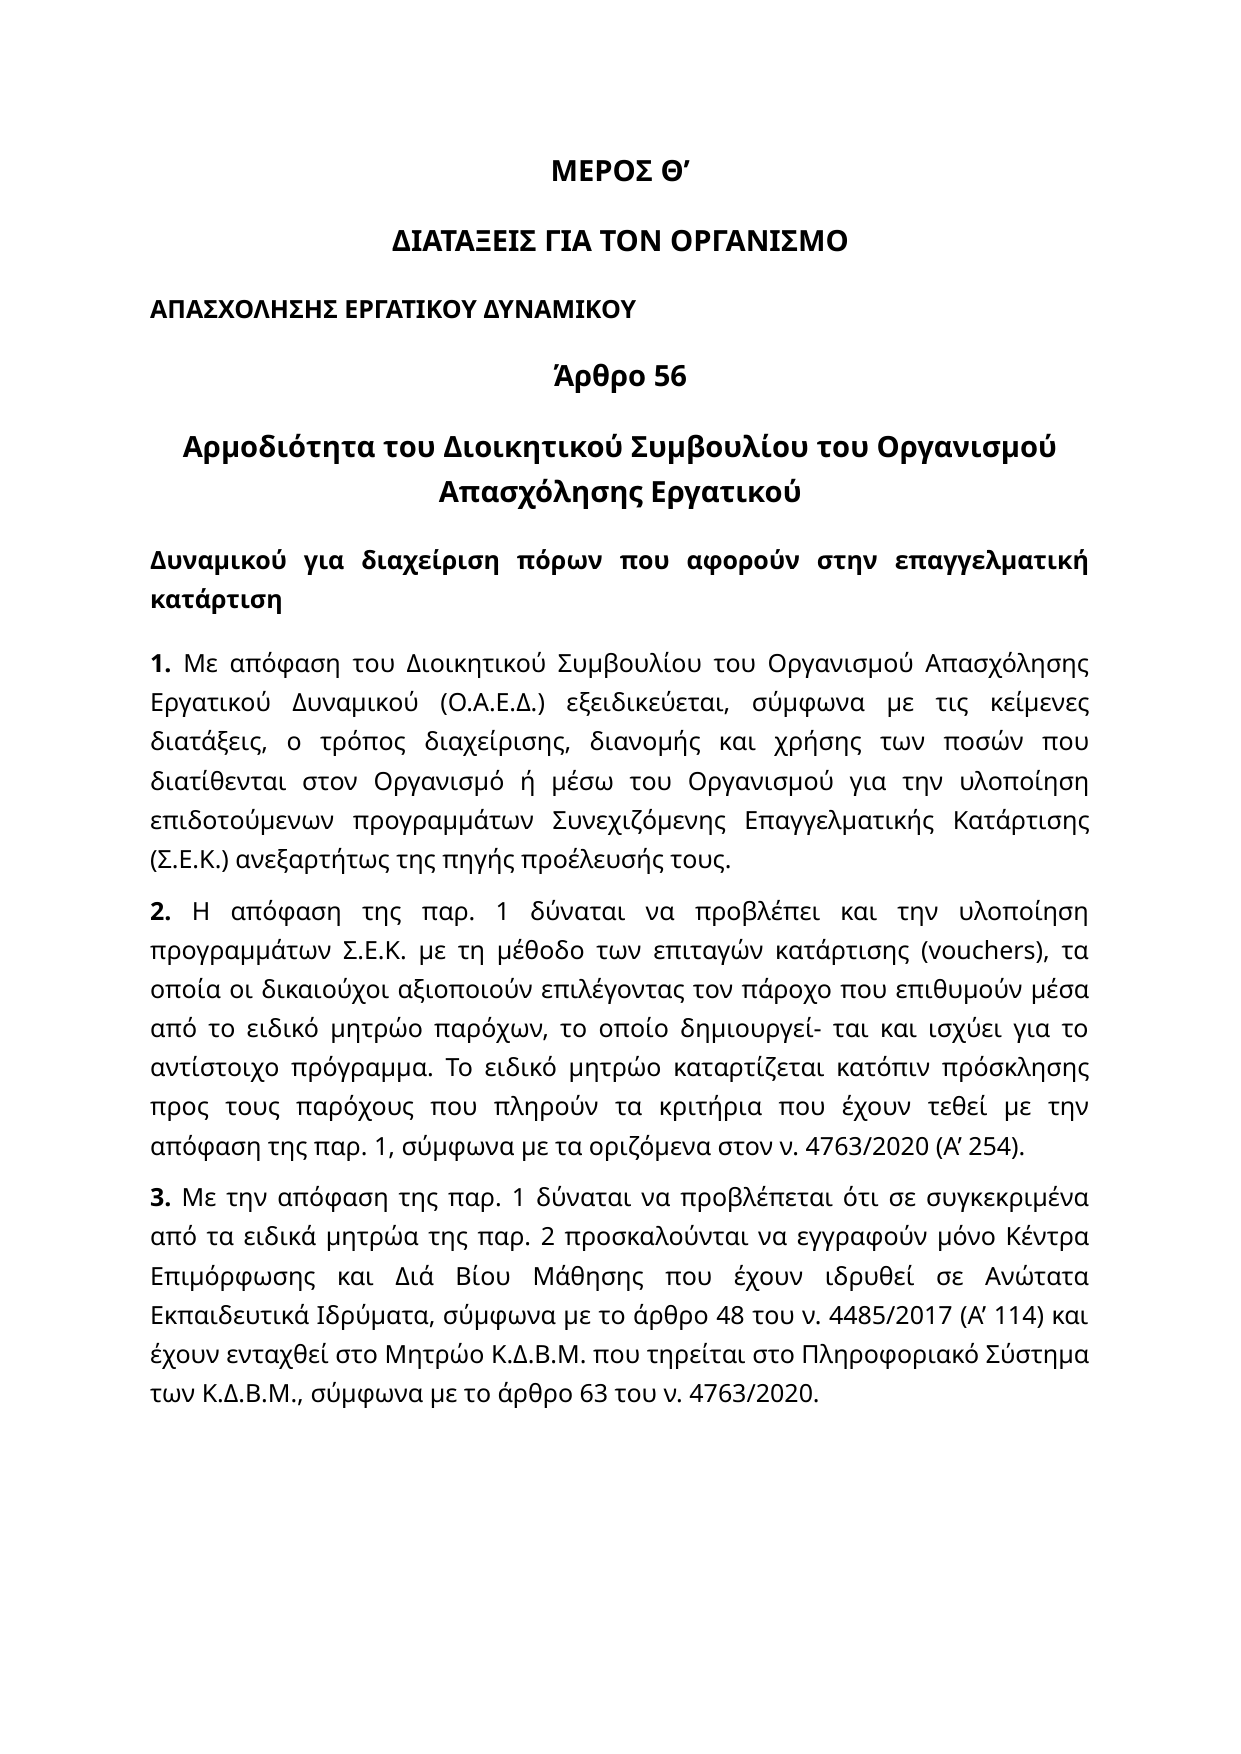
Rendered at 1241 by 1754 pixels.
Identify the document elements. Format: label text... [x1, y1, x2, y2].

text 3. Με την απόφαση της παρ. 1 δύναται να προβλέπεται ότι σε συγκεκριμένα από τα ειδικά μητρώα της παρ. 2 προσκαλούνται να εγγραφούν μόνο Κέντρα Επιμόρφωσης και Διά Βίου Μάθησης που έχουν ιδρυθεί σε Ανώτατα Εκπαιδευτικά Ιδρύματα, σύμφωνα με το άρθρο 48 του ν. 4485/2017 (Α’ 114) και έχουν ενταχθεί στο Μητρώο Κ.Δ.Β.Μ. που τηρείται στο Πληροφοριακό Σύστημα των Κ.Δ.Β.Μ., σύμφωνα με το άρθρο 63 του ν. 4763/2020. [150, 1180, 1090, 1410]
text Δυναμικού για διαχείριση πόρων που αφορούν στην επαγγελματική κατάρτιση [150, 542, 1090, 616]
subtitle ΔΙΑΤΑΞΕΙΣ ΓΙΑ ΤΟΝ ΟΡΓΑΝΙΣΜΟ [150, 221, 1090, 260]
subtitle Αρμοδιότητα του Διοικητικού Συμβουλίου του Οργανισμού Απασχόλησης Εργατικού [150, 426, 1090, 511]
subtitle ΜΕΡΟΣ Θ’ [150, 150, 1090, 190]
subtitle Άρθρο 56 [150, 355, 1090, 395]
text ΑΠΑΣΧΟΛΗΣΗΣ ΕΡΓΑΤΙΚΟΥ ΔΥΝΑΜΙΚΟΥ [150, 291, 1090, 325]
text 2. Η απόφαση της παρ. 1 δύναται να προβλέπει και την υλοποίηση προγραμμάτων Σ.Ε.Κ. με τη μέθοδο των επιταγών κατάρτισης (vouchers), τα οποία οι δικαιούχοι αξιοποιούν επιλέγοντας τον πάροχο που επιθυμούν μέσα από το ειδικό μητρώο παρόχων, το οποίο δημιουργεί- ται και ισχύει για το αντίστοιχο πρόγραμμα. Το ειδικό μητρώο καταρτίζεται κατόπιν πρόσκλησης προς τους παρόχους που πληρούν τα κριτήρια που έχουν τεθεί με την απόφαση της παρ. 1, σύμφωνα με τα οριζόμενα στον ν. 4763/2020 (Α’ 254). [150, 893, 1090, 1162]
text 1. Με απόφαση του Διοικητικού Συμβουλίου του Οργανισμού Απασχόλησης Εργατικού Δυναμικού (Ο.Α.Ε.Δ.) εξειδικεύεται, σύμφωνα με τις κείμενες διατάξεις, ο τρόπος διαχείρισης, διανομής και χρήσης των ποσών που διατίθενται στον Οργανισμό ή μέσω του Οργανισμού για την υλοποίηση επιδοτούμενων προγραμμάτων Συνεχιζόμενης Επαγγελματικής Κατάρτισης (Σ.Ε.Κ.) ανεξαρτήτως της πηγής προέλευσής τους. [150, 646, 1090, 876]
